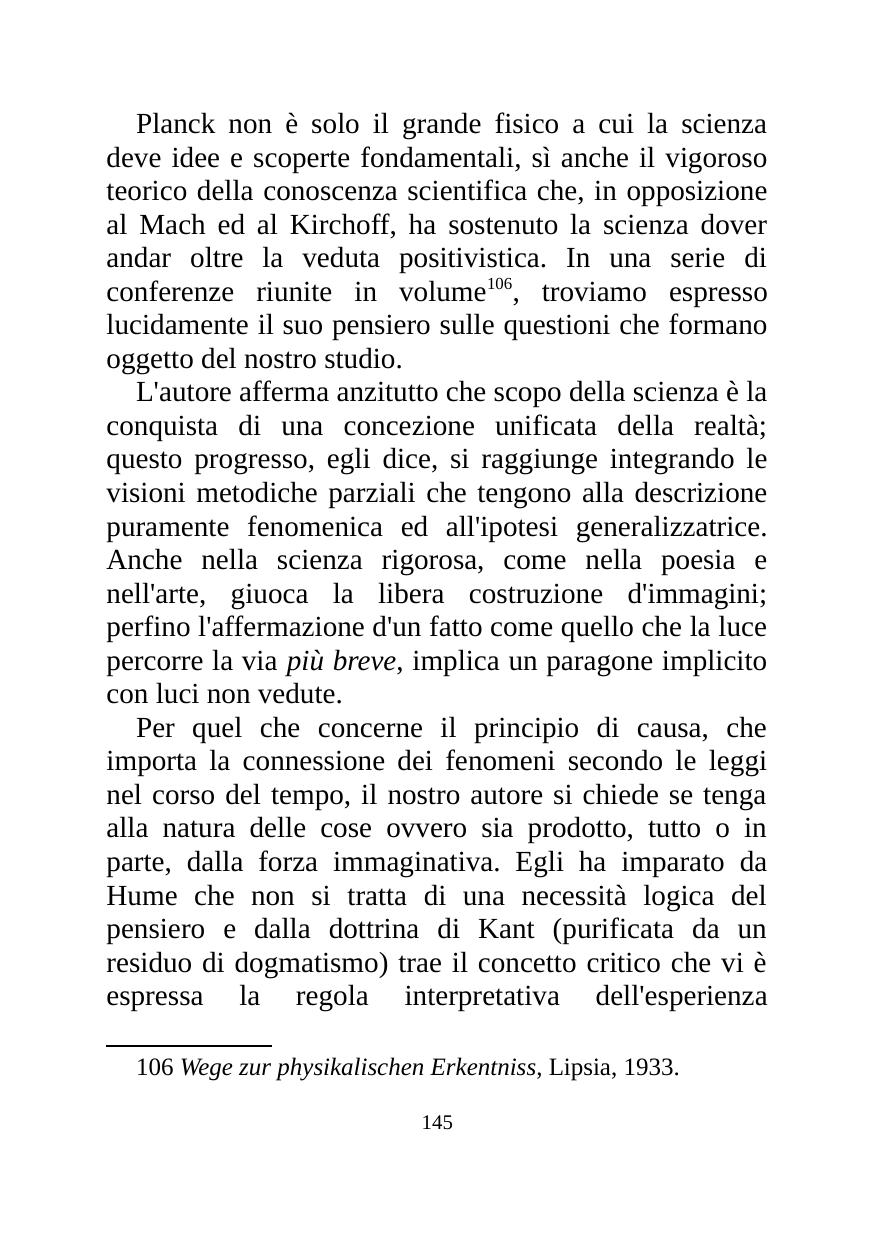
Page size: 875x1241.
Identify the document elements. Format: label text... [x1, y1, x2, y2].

text Per quel che concerne il principio di causa, che importa la connessione dei fenomeni secondo le leggi nel corso del tempo, il nostro autore si chiede se tenga alla natura delle cose ovvero sia prodotto, tutto o in parte, dalla forza immaginativa. Egli ha imparato da Hume che non si tratta di una necessità logica del pensiero e dalla dottrina di Kant (purificata da un residuo di dogmatismo) trae il concetto critico che vi è espressa la regola interpretativa dell'esperienza [106, 710, 768, 1012]
text L'autore afferma anzitutto che scopo della scienza è la conquista di una concezione unificata della realtà; questo progresso, egli dice, si raggiunge integrando le visioni metodiche parziali che tengono alla descrizione puramente fenomenica ed all'ipotesi generalizzatrice. Anche nella scienza rigorosa, come nella poesia e nell'arte, giuoca la libera costruzione d'immagini; perfino l'affermazione d'un fatto come quello che la luce percorre la via più breve, implica un paragone implicito con luci non vedute. [106, 374, 768, 710]
text Wege zur physikalischen Erkentniss, Lipsia, 1933. [106, 1052, 768, 1080]
text Planck non è solo il grande fisico a cui la scienza deve idee e scoperte fondamentali, sì anche il vigoroso teorico della conoscenza scientifica che, in opposizione al Mach ed al Kirchoff, ha sostenuto la scienza dover andar oltre la veduta positivistica. In una serie di conferenze riunite in volume, troviamo espresso lucidamente il suo pensiero sulle questioni che formano oggetto del nostro studio. [106, 106, 768, 374]
